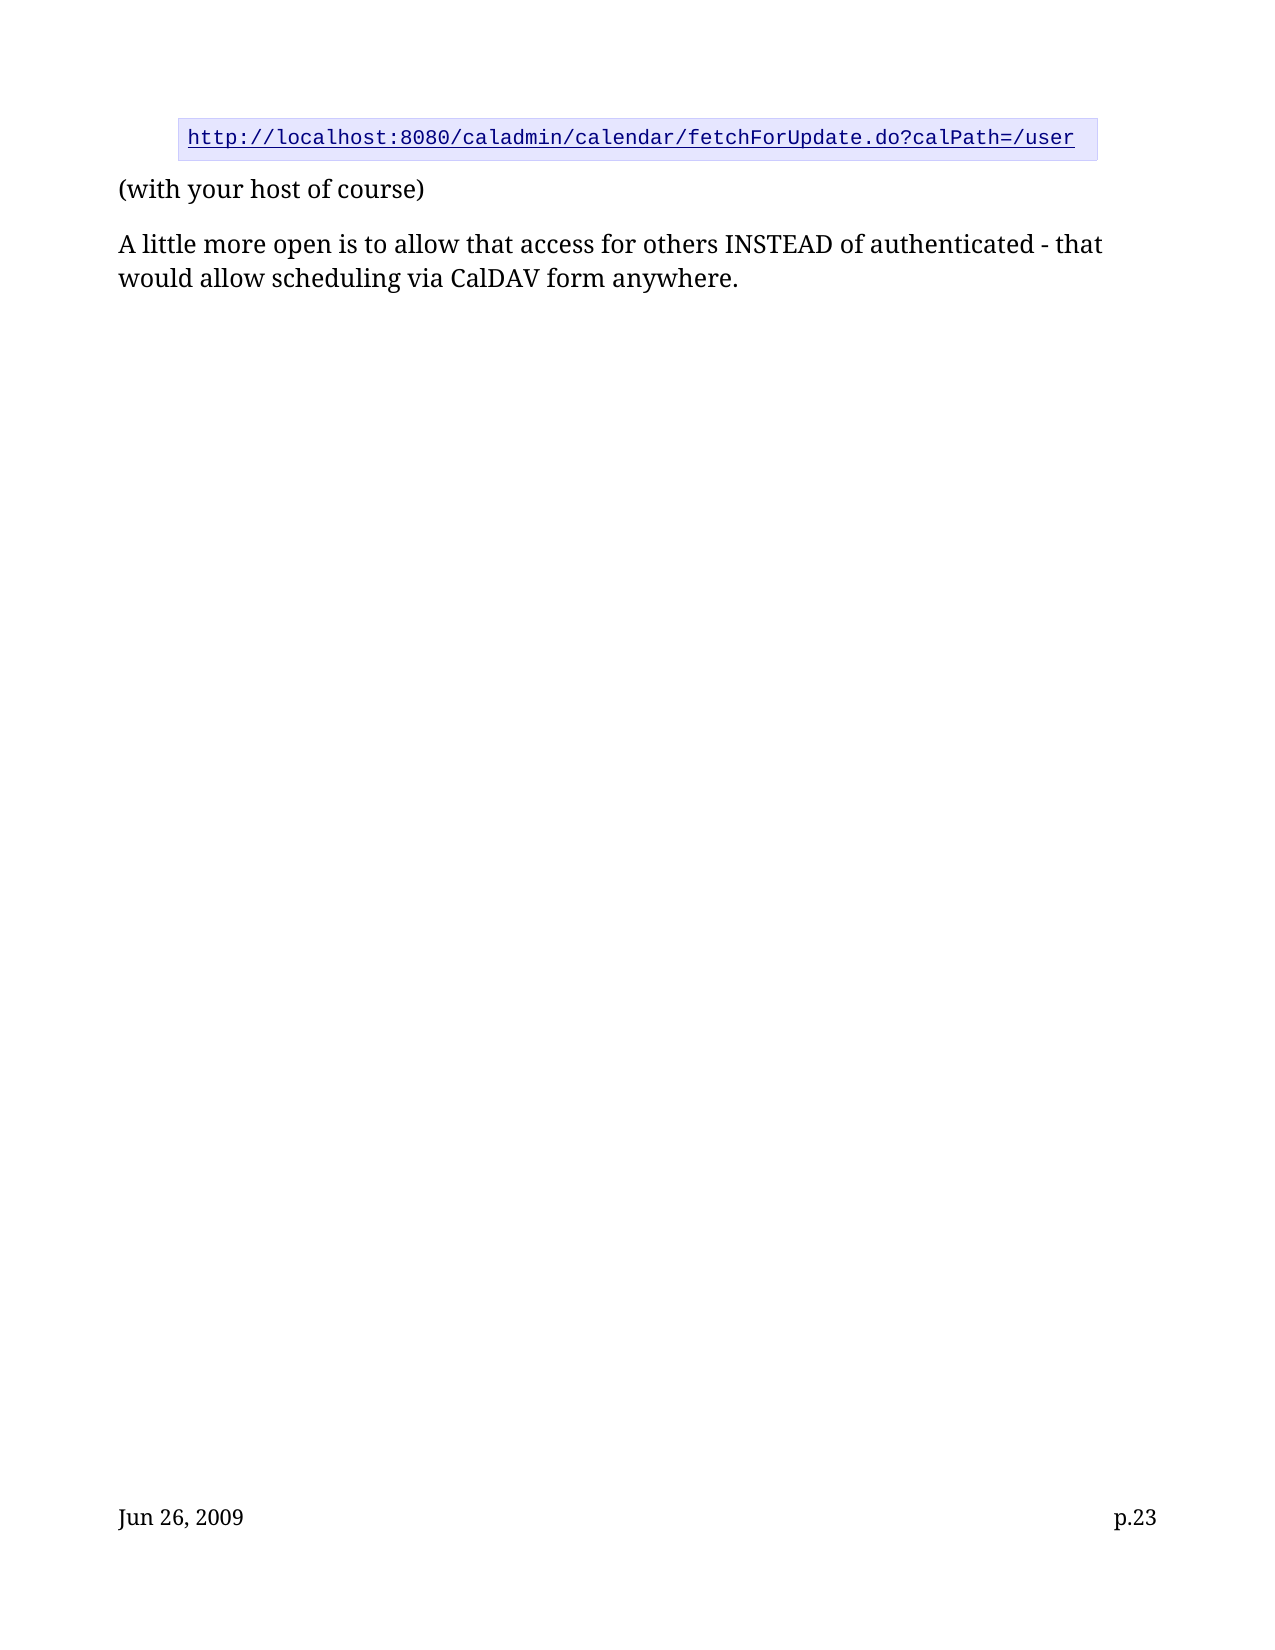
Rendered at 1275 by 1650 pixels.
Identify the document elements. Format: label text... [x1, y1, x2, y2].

text (with your host of course) [118, 172, 1157, 206]
text http://localhost:8080/caladmin/calendar/fetchForUpdate.do?calPath=/user [179, 119, 1097, 160]
text A little more open is to allow that access for others INSTEAD of authenticated - that would allow scheduling via CalDAV form anywhere. [118, 227, 1157, 295]
